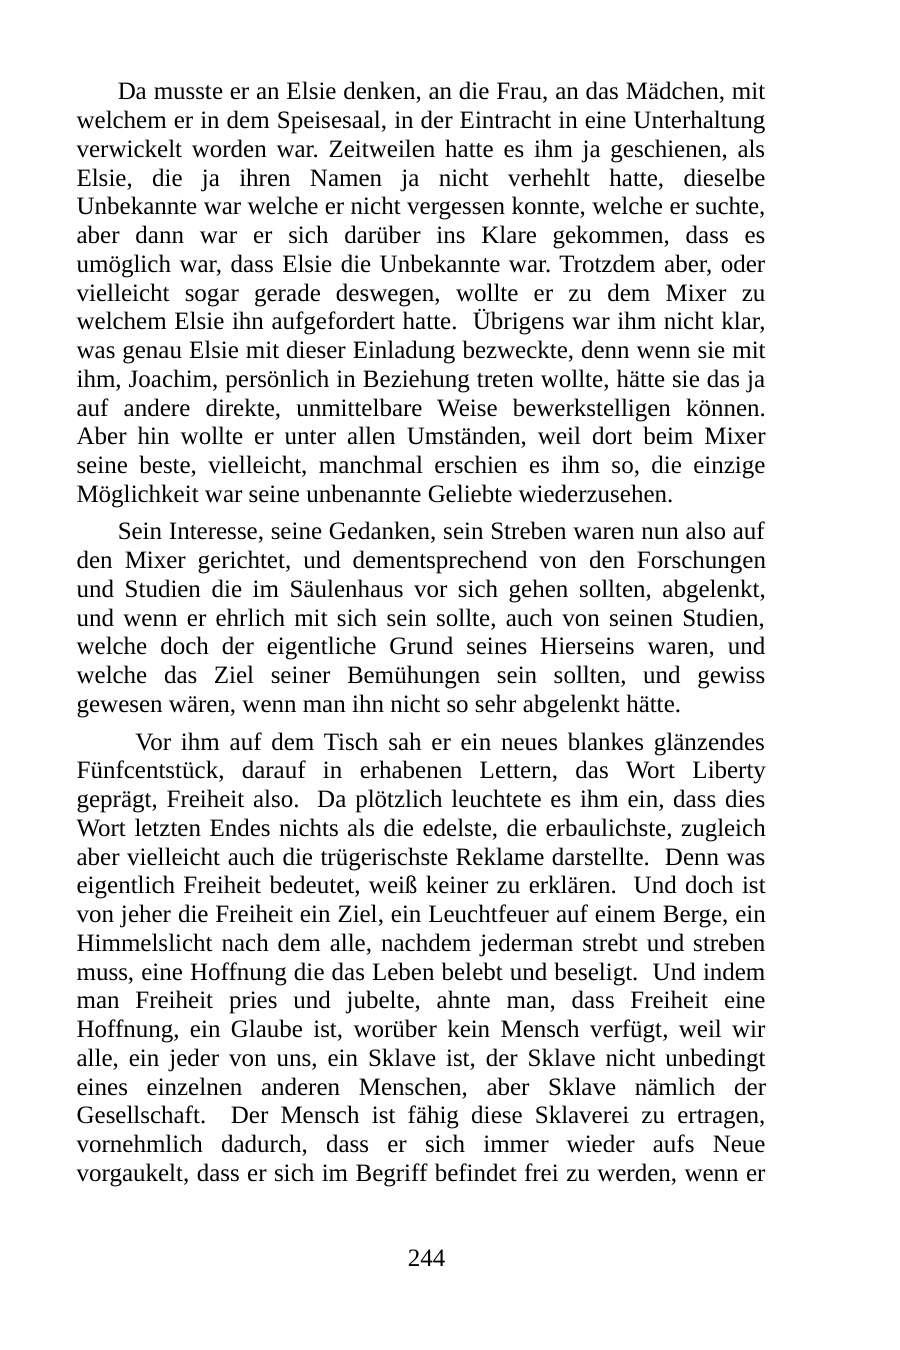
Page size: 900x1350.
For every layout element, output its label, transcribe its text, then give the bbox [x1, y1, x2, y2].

text Vor ihm auf dem Tisch sah er ein neues blankes glänzendes Fünfcentstück, darauf in erhabenen Lettern, das Wort Liberty geprägt, Freiheit also. Da plötzlich leuchtete es ihm ein, dass dies Wort letzten Endes nichts als die edelste, die erbaulichste, zugleich aber vielleicht auch die trügerischste Reklame darstellte. Denn was eigentlich Freiheit bedeutet, weiß keiner zu erklären. Und doch ist von jeher die Freiheit ein Ziel, ein Leuchtfeuer auf einem Berge, ein Himmelslicht nach dem alle, nachdem jederman strebt und streben muss, eine Hoffnung die das Leben belebt und beseligt. Und indem man Freiheit pries und jubelte, ahnte man, dass Freiheit eine Hoffnung, ein Glaube ist, worüber kein Mensch verfügt, weil wir alle, ein jeder von uns, ein Sklave ist, der Sklave nicht unbedingt eines einzelnen anderen Menschen, aber Sklave nämlich der Gesellschaft. Der Mensch ist fähig diese Sklaverei zu ertragen, vornehmlich dadurch, dass er sich immer wieder aufs Neue vorgaukelt, dass er sich im Begriff befindet frei zu werden, wenn er [76, 727, 766, 1187]
text Da musste er an Elsie denken, an die Frau, an das Mädchen, mit welchem er in dem Speisesaal, in der Eintracht in eine Unterhaltung verwickelt worden war. Zeitweilen hatte es ihm ja geschienen, als Elsie, die ja ihren Namen ja nicht verhehlt hatte, dieselbe Unbekannte war welche er nicht vergessen konnte, welche er suchte, aber dann war er sich darüber ins Klare gekommen, dass es umöglich war, dass Elsie die Unbekannte war. Trotzdem aber, oder vielleicht sogar gerade deswegen, wollte er zu dem Mixer zu welchem Elsie ihn aufgefordert hatte. Übrigens war ihm nicht klar, was genau Elsie mit dieser Einladung bezweckte, denn wenn sie mit ihm, Joachim, persönlich in Beziehung treten wollte, hätte sie das ja auf andere direkte, unmittelbare Weise bewerkstelligen können. Aber hin wollte er unter allen Umständen, weil dort beim Mixer seine beste, vielleicht, manchmal erschien es ihm so, die einzige Möglichkeit war seine unbenannte Geliebte wiederzusehen. [76, 76, 766, 508]
text Sein Interesse, seine Gedanken, sein Streben waren nun also auf den Mixer gerichtet, und dementsprechend von den Forschungen und Studien die im Säulenhaus vor sich gehen sollten, abgelenkt, und wenn er ehrlich mit sich sein sollte, auch von seinen Studien, welche doch der eigentliche Grund seines Hierseins waren, und welche das Ziel seiner Bemühungen sein sollten, und gewiss gewesen wären, wenn man ihn nicht so sehr abgelenkt hätte. [76, 517, 766, 718]
